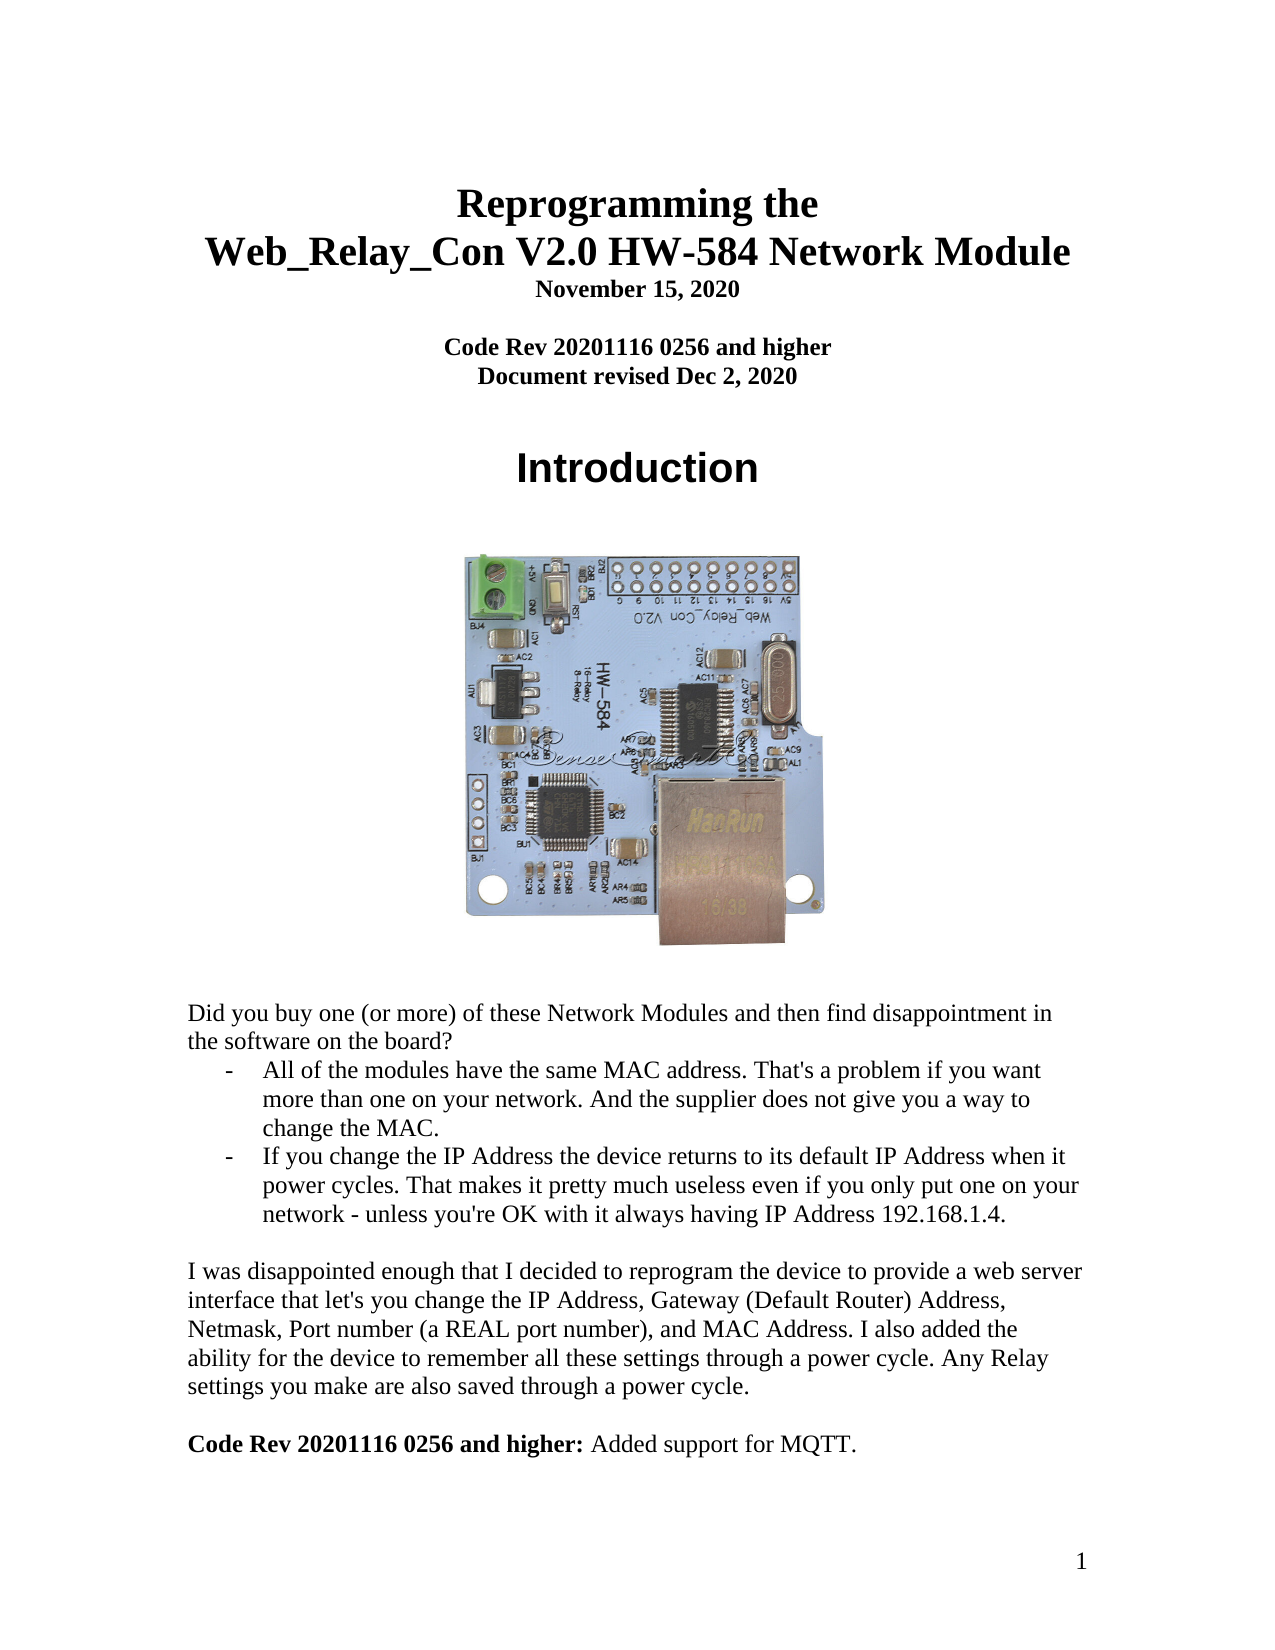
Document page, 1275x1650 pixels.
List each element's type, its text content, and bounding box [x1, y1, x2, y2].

text Did you buy one (or more) of these Network Modules and then find disappointment in the software on the board? [187, 998, 1087, 1055]
text I was disappointed enough that I decided to reprogram the device to provide a web server interface that let's you change the IP Address, Gateway (Default Router) Address, Netmask, Port number (a REAL port number), and MAC Address. I also added the ability for the device to remember all these settings through a power cycle. Any Relay settings you make are also saved through a power cycle. [187, 1256, 1087, 1400]
subtitle Introduction [187, 443, 1087, 491]
text Reprogramming the [187, 179, 1087, 227]
picture [387, 497, 888, 998]
list All of the modules have the same MAC address. That's a problem if you want more than one on your network. And the supplier does not give you a way to change the MAC. [225, 1055, 1087, 1141]
text November 15, 2020 [187, 274, 1087, 303]
text Document revised Dec 2, 2020 [187, 361, 1087, 389]
text Code Rev 20201116 0256 and higher [187, 332, 1087, 361]
text Web_Relay_Con V2.0 HW-584 Network Module [187, 227, 1087, 274]
list If you change the IP Address the device returns to its default IP Address when it power cycles. That makes it pretty much useless even if you only put one on your network - unless you're OK with it always having IP Address 192.168.1.4. [225, 1141, 1087, 1228]
text Code Rev 20201116 0256 and higher: Added support for MQTT. [187, 1429, 1087, 1458]
